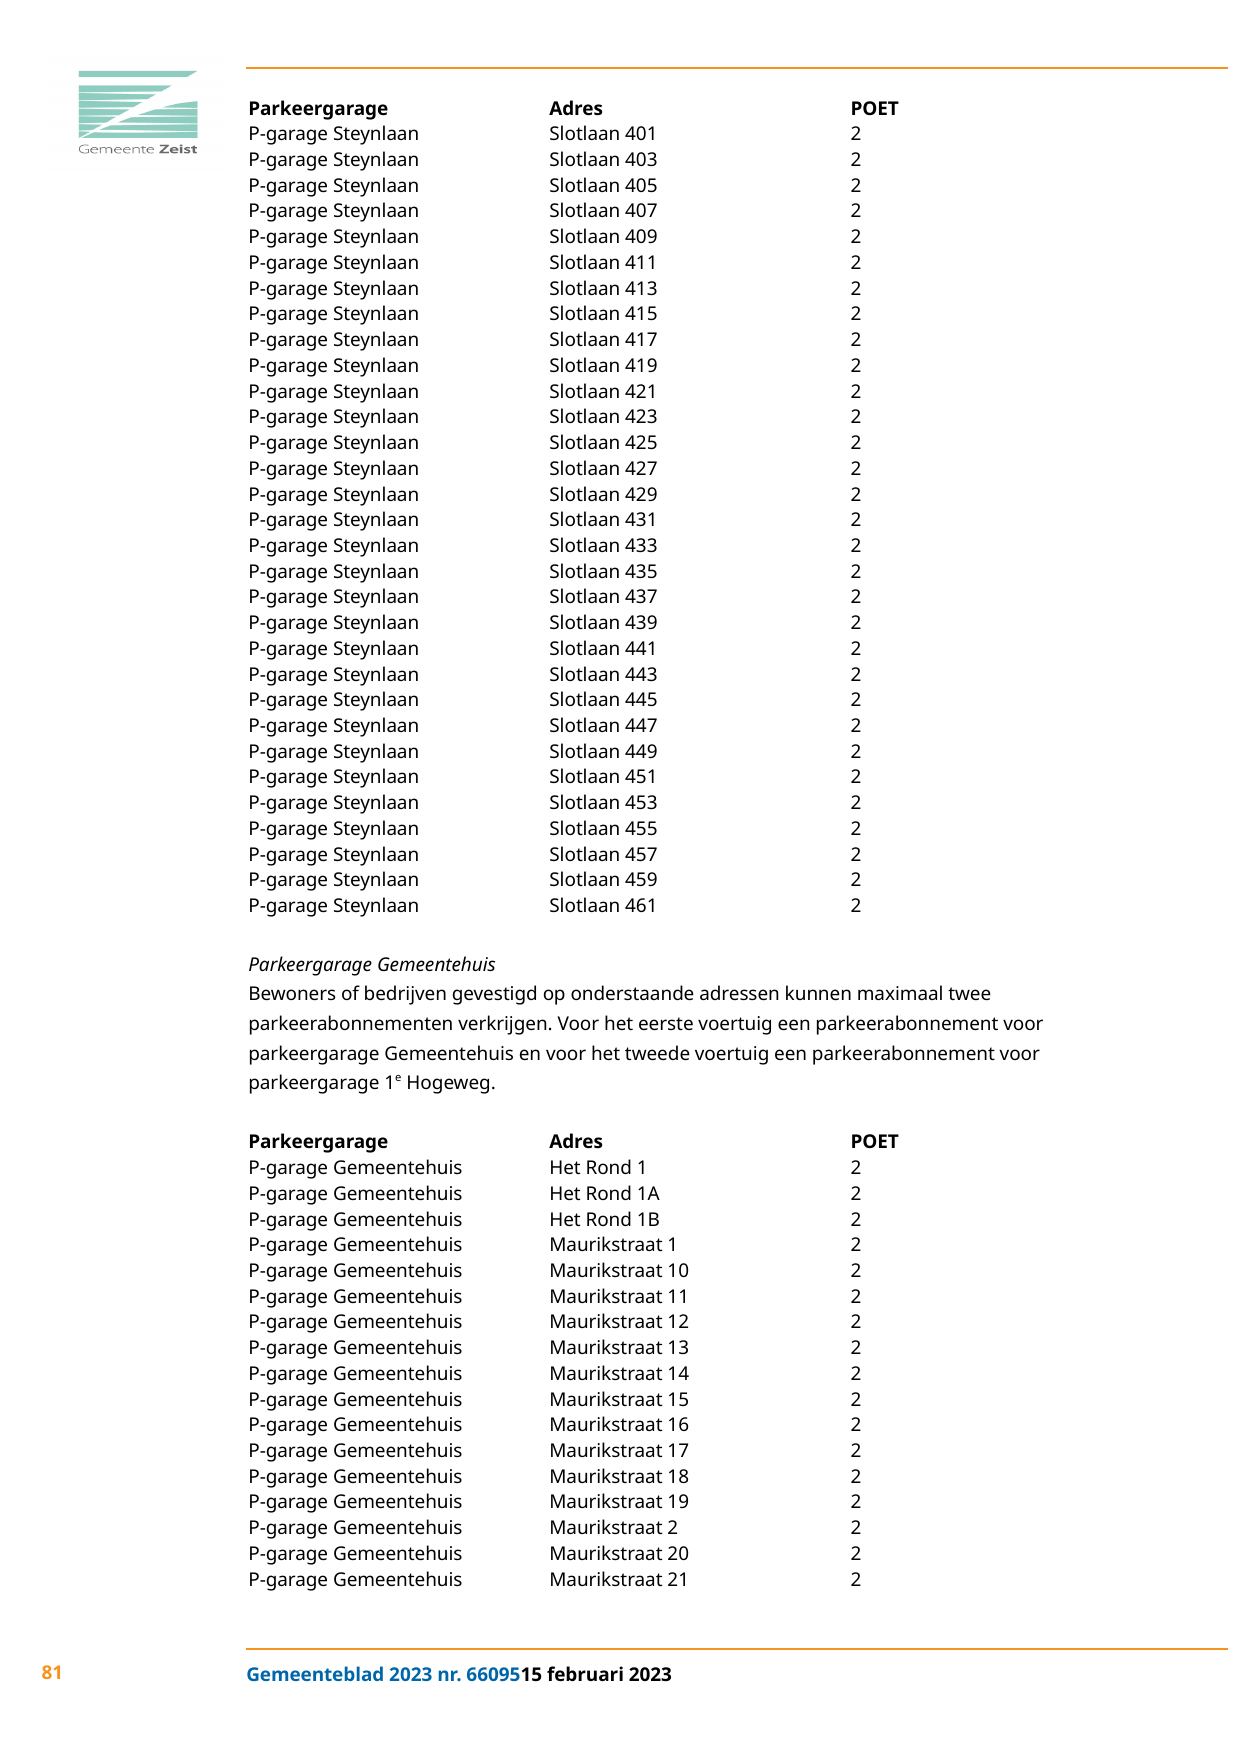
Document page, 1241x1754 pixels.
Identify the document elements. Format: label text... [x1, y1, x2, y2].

table_cell 2 [850, 1283, 1152, 1309]
table_cell 2 [850, 224, 1152, 249]
table_cell Slotlaan 415 [549, 301, 850, 326]
table_cell P-garage Gemeentehuis [248, 1309, 549, 1334]
table_cell P-garage Steynlaan [248, 738, 549, 764]
table_cell 2 [850, 378, 1152, 403]
table_cell 2 [850, 1437, 1152, 1463]
table_cell Slotlaan 433 [549, 532, 850, 558]
table_cell Maurikstraat 12 [549, 1309, 850, 1334]
table_cell Slotlaan 459 [549, 867, 850, 892]
table_cell 2 [850, 1154, 1152, 1180]
table_cell P-garage Steynlaan [248, 609, 549, 635]
table_cell Maurikstraat 1 [549, 1231, 850, 1257]
table_cell Slotlaan 419 [549, 352, 850, 378]
table_cell P-garage Gemeentehuis [248, 1463, 549, 1489]
table_cell P-garage Steynlaan [248, 172, 549, 198]
table_cell P-garage Steynlaan [248, 121, 549, 146]
table_cell 2 [850, 275, 1152, 301]
table_cell P-garage Steynlaan [248, 146, 549, 172]
table_cell 2 [850, 841, 1152, 867]
table_cell P-garage Steynlaan [248, 301, 549, 326]
table_cell 2 [850, 1463, 1152, 1489]
table_cell P-garage Steynlaan [248, 635, 549, 661]
table_cell 2 [850, 326, 1152, 352]
table_cell 2 [850, 867, 1152, 892]
table_cell 2 [850, 506, 1152, 532]
table_cell Slotlaan 435 [549, 558, 850, 584]
table_cell Slotlaan 401 [549, 121, 850, 146]
table_cell Slotlaan 417 [549, 326, 850, 352]
table_cell 2 [850, 1566, 1152, 1592]
table_cell Slotlaan 451 [549, 764, 850, 789]
table_cell P-garage Gemeentehuis [248, 1412, 549, 1437]
table_cell Het Rond 1A [549, 1180, 850, 1206]
table_cell P-garage Steynlaan [248, 378, 549, 403]
table_cell P-garage Steynlaan [248, 481, 549, 506]
table_cell P-garage Steynlaan [248, 661, 549, 687]
table_cell Slotlaan 407 [549, 198, 850, 223]
table_cell Slotlaan 461 [549, 893, 850, 918]
table_cell 2 [850, 1515, 1152, 1540]
table_cell Maurikstraat 2 [549, 1515, 850, 1540]
table_cell Slotlaan 443 [549, 661, 850, 687]
table_cell P-garage Steynlaan [248, 712, 549, 738]
table_cell 2 [850, 198, 1152, 223]
table_cell 2 [850, 661, 1152, 687]
table_cell 2 [850, 815, 1152, 841]
table_cell 2 [850, 352, 1152, 378]
table_cell P-garage Gemeentehuis [248, 1386, 549, 1412]
table_cell P-garage Steynlaan [248, 198, 549, 223]
table_cell 2 [850, 712, 1152, 738]
table_cell Het Rond 1B [549, 1206, 850, 1231]
text Parkeergarage Gemeentehuis [248, 951, 1152, 977]
table_cell Slotlaan 439 [549, 609, 850, 635]
table_cell Maurikstraat 17 [549, 1437, 850, 1463]
table_cell 2 [850, 790, 1152, 815]
table_cell P-garage Gemeentehuis [248, 1231, 549, 1257]
table_cell P-garage Gemeentehuis [248, 1334, 549, 1360]
table_cell Slotlaan 447 [549, 712, 850, 738]
table_cell P-garage Steynlaan [248, 532, 549, 558]
table_cell P-garage Gemeentehuis [248, 1360, 549, 1386]
table_cell 2 [850, 146, 1152, 172]
table_cell P-garage Steynlaan [248, 506, 549, 532]
table_cell Slotlaan 449 [549, 738, 850, 764]
table_cell 2 [850, 609, 1152, 635]
table_cell 2 [850, 404, 1152, 429]
table_cell 2 [850, 764, 1152, 789]
table_cell 2 [850, 1334, 1152, 1360]
table_cell 2 [850, 584, 1152, 609]
table_cell Maurikstraat 15 [549, 1386, 850, 1412]
table_cell Slotlaan 431 [549, 506, 850, 532]
table_cell 2 [850, 429, 1152, 455]
table_cell Slotlaan 409 [549, 224, 850, 249]
table_cell Maurikstraat 14 [549, 1360, 850, 1386]
table_cell 2 [850, 532, 1152, 558]
table_cell P-garage Steynlaan [248, 404, 549, 429]
table_cell P-garage Gemeentehuis [248, 1437, 549, 1463]
table_cell 2 [850, 249, 1152, 275]
table_cell Slotlaan 411 [549, 249, 850, 275]
table_cell Slotlaan 427 [549, 455, 850, 481]
table_cell P-garage Steynlaan [248, 558, 549, 584]
table_cell Slotlaan 405 [549, 172, 850, 198]
table_cell P-garage Steynlaan [248, 352, 549, 378]
table_cell Maurikstraat 21 [549, 1566, 850, 1592]
table_cell Slotlaan 445 [549, 687, 850, 712]
table_cell P-garage Steynlaan [248, 326, 549, 352]
table_cell P-garage Steynlaan [248, 275, 549, 301]
table_cell P-garage Steynlaan [248, 841, 549, 867]
table_cell 2 [850, 687, 1152, 712]
table_cell Slotlaan 425 [549, 429, 850, 455]
table_cell Slotlaan 403 [549, 146, 850, 172]
table_cell P-garage Gemeentehuis [248, 1180, 549, 1206]
table_cell 2 [850, 738, 1152, 764]
table_cell P-garage Steynlaan [248, 893, 549, 918]
table_cell P-garage Steynlaan [248, 764, 549, 789]
table_cell Maurikstraat 13 [549, 1334, 850, 1360]
table_cell 2 [850, 1206, 1152, 1231]
table_cell P-garage Gemeentehuis [248, 1283, 549, 1309]
table_cell Slotlaan 429 [549, 481, 850, 506]
table_header Parkeergarage [248, 95, 549, 121]
table_cell P-garage Steynlaan [248, 249, 549, 275]
table_cell 2 [850, 1257, 1152, 1283]
table_header POET [850, 1129, 1152, 1154]
table_cell 2 [850, 1360, 1152, 1386]
table_cell Maurikstraat 18 [549, 1463, 850, 1489]
table_cell P-garage Steynlaan [248, 429, 549, 455]
table_cell Slotlaan 423 [549, 404, 850, 429]
table_cell P-garage Gemeentehuis [248, 1154, 549, 1180]
table_cell 2 [850, 455, 1152, 481]
table_cell Slotlaan 413 [549, 275, 850, 301]
table_cell P-garage Steynlaan [248, 224, 549, 249]
table_cell 2 [850, 1231, 1152, 1257]
table_cell 2 [850, 1180, 1152, 1206]
table_header Parkeergarage [248, 1129, 549, 1154]
table_cell P-garage Gemeentehuis [248, 1489, 549, 1514]
table_cell P-garage Gemeentehuis [248, 1257, 549, 1283]
table_header Adres [549, 95, 850, 121]
table_cell 2 [850, 1309, 1152, 1334]
table_cell P-garage Steynlaan [248, 584, 549, 609]
table_cell Maurikstraat 20 [549, 1540, 850, 1566]
table_cell Slotlaan 457 [549, 841, 850, 867]
table_header POET [850, 95, 1152, 121]
table_cell 2 [850, 121, 1152, 146]
table_cell P-garage Gemeentehuis [248, 1566, 549, 1592]
table_cell Het Rond 1 [549, 1154, 850, 1180]
table_cell 2 [850, 1540, 1152, 1566]
table_cell P-garage Steynlaan [248, 790, 549, 815]
table_cell P-garage Gemeentehuis [248, 1540, 549, 1566]
table_cell Slotlaan 441 [549, 635, 850, 661]
table_cell P-garage Gemeentehuis [248, 1515, 549, 1540]
table_cell 2 [850, 1489, 1152, 1514]
table_header Adres [549, 1129, 850, 1154]
table_cell Maurikstraat 10 [549, 1257, 850, 1283]
table_cell 2 [850, 481, 1152, 506]
table_cell 2 [850, 172, 1152, 198]
table_cell P-garage Gemeentehuis [248, 1206, 549, 1231]
table_cell 2 [850, 558, 1152, 584]
table_cell Slotlaan 455 [549, 815, 850, 841]
table_cell Slotlaan 421 [549, 378, 850, 403]
table_cell 2 [850, 893, 1152, 918]
table_cell 2 [850, 1412, 1152, 1437]
text Bewoners of bedrijven gevestigd op onderstaande adressen kunnen maximaal twee parkeerabonnementen verkrijgen. Voor het eerste voertuig een parkeerabonnement voor parkeergarage Gemeentehuis en voor het tweede voertuig een parkeerabonnement voor parkeergarage 1e Hogeweg. [248, 981, 1152, 1095]
table_cell 2 [850, 635, 1152, 661]
table_cell P-garage Steynlaan [248, 455, 549, 481]
table_cell 2 [850, 301, 1152, 326]
table_cell Slotlaan 437 [549, 584, 850, 609]
table_cell P-garage Steynlaan [248, 867, 549, 892]
table_cell Slotlaan 453 [549, 790, 850, 815]
table_cell P-garage Steynlaan [248, 687, 549, 712]
table_cell Maurikstraat 11 [549, 1283, 850, 1309]
picture [41, 47, 231, 172]
table_cell P-garage Steynlaan [248, 815, 549, 841]
table_cell Maurikstraat 16 [549, 1412, 850, 1437]
table_cell Maurikstraat 19 [549, 1489, 850, 1514]
table_cell 2 [850, 1386, 1152, 1412]
